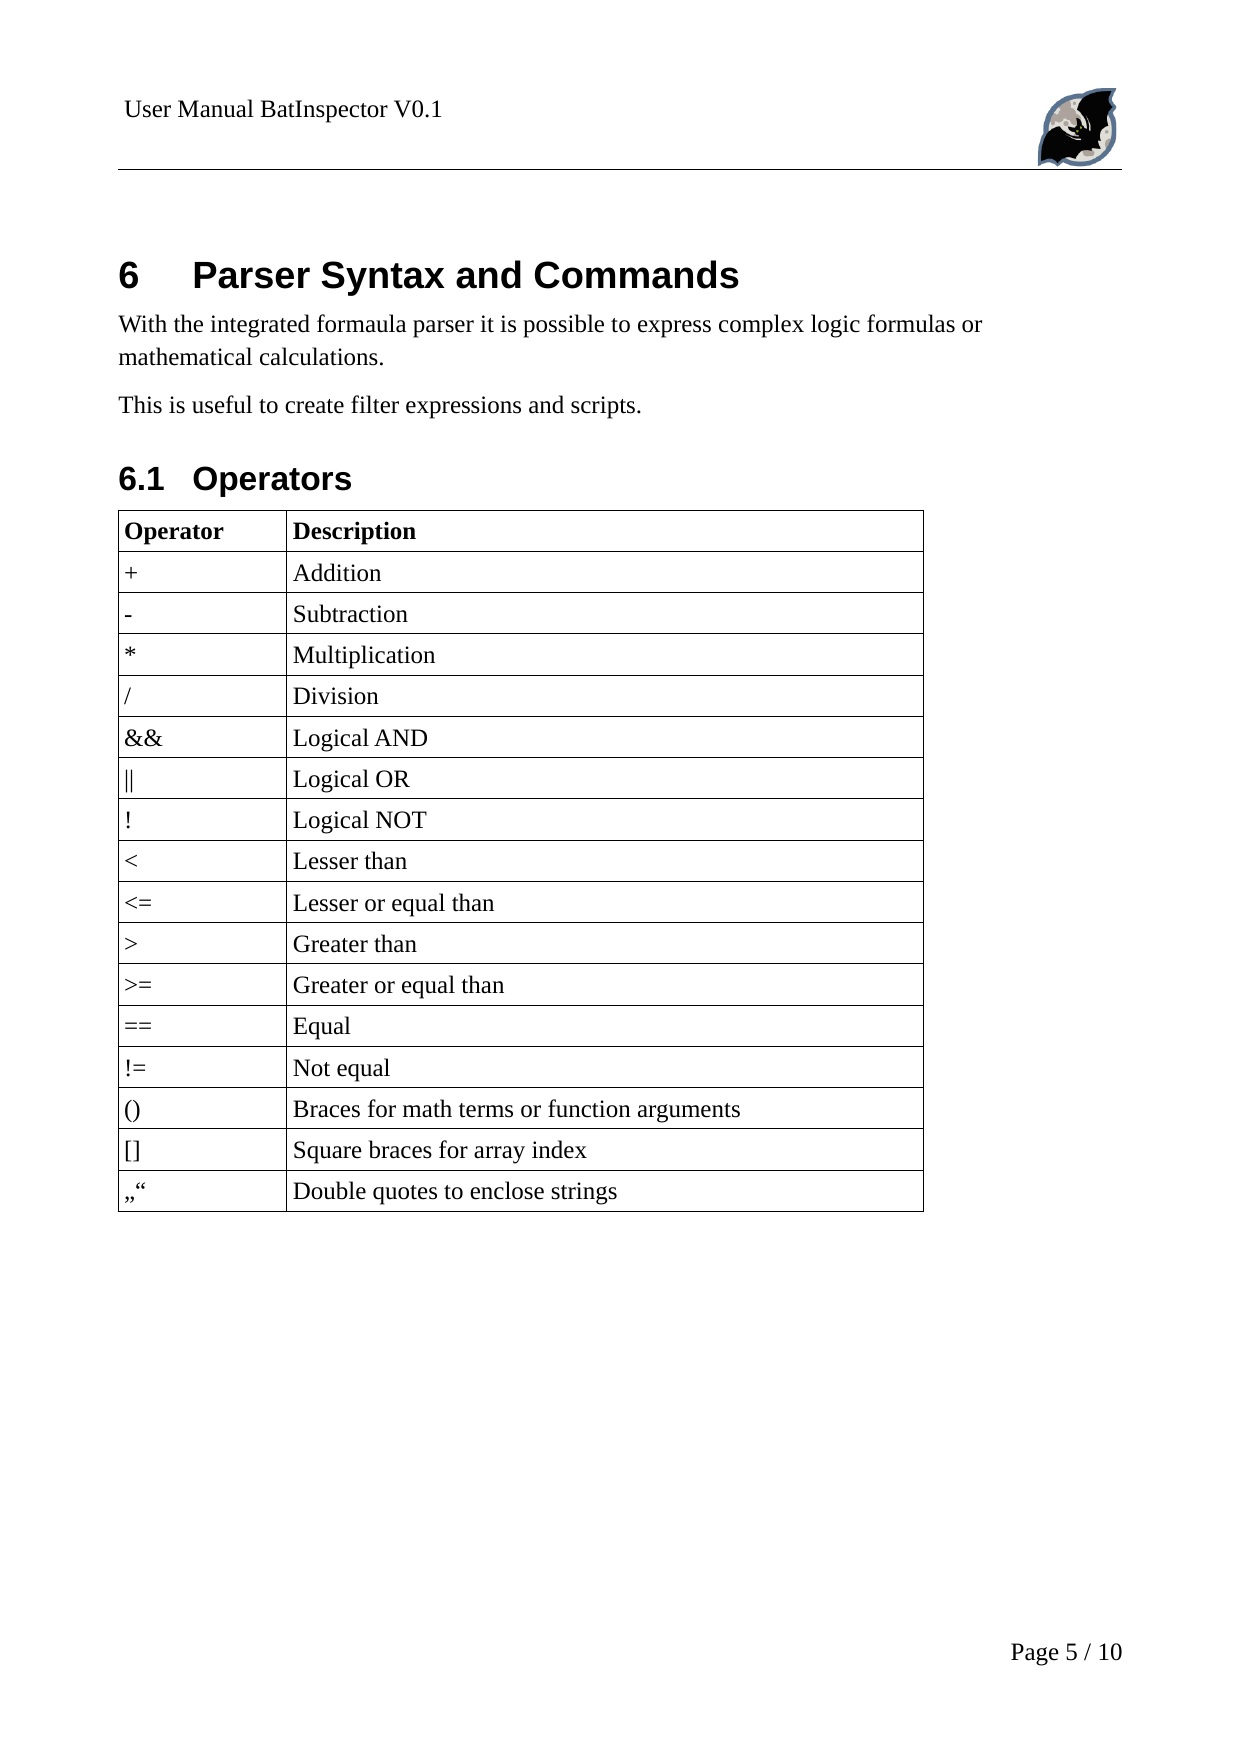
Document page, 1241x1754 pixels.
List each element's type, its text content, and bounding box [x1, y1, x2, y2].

table_cell || [119, 758, 286, 798]
table_cell Subtraction [287, 593, 923, 633]
table_cell ! [119, 799, 286, 839]
table_cell Logical OR [287, 758, 923, 798]
table_cell Equal [287, 1006, 923, 1046]
table_cell Lesser or equal than [287, 882, 923, 922]
table_cell + [119, 552, 286, 592]
table_cell Greater than [287, 923, 923, 963]
table_cell Addition [287, 552, 923, 592]
text This is useful to create filter expressions and scripts. [118, 390, 1122, 419]
table_header Description [287, 511, 923, 551]
table_cell && [119, 717, 286, 757]
subtitle Operators [118, 458, 1122, 497]
subtitle Parser Syntax and Commands [118, 253, 1122, 297]
text With the integrated formaula parser it is possible to express complex logic formulas or mathematical calculations. [118, 309, 1122, 371]
table_cell Logical NOT [287, 799, 923, 839]
table_cell „“ [119, 1171, 286, 1211]
table_cell != [119, 1047, 286, 1087]
table_cell / [119, 676, 286, 716]
table_cell Multiplication [287, 634, 923, 674]
table_cell [] [119, 1129, 286, 1169]
table_cell Logical AND [287, 717, 923, 757]
table_cell Braces for math terms or function arguments [287, 1088, 923, 1128]
table_cell () [119, 1088, 286, 1128]
table_cell Double quotes to enclose strings [287, 1171, 923, 1211]
table_cell Square braces for array index [287, 1129, 923, 1169]
table_cell * [119, 634, 286, 674]
table_header Operator [119, 511, 286, 551]
picture [1037, 88, 1117, 167]
table_cell <= [119, 882, 286, 922]
table_cell > [119, 923, 286, 963]
table_cell Greater or equal than [287, 964, 923, 1004]
table_cell Not equal [287, 1047, 923, 1087]
table_cell == [119, 1006, 286, 1046]
table_cell Lesser than [287, 841, 923, 881]
table_cell >= [119, 964, 286, 1004]
table_cell - [119, 593, 286, 633]
table_cell < [119, 841, 286, 881]
table_cell Division [287, 676, 923, 716]
